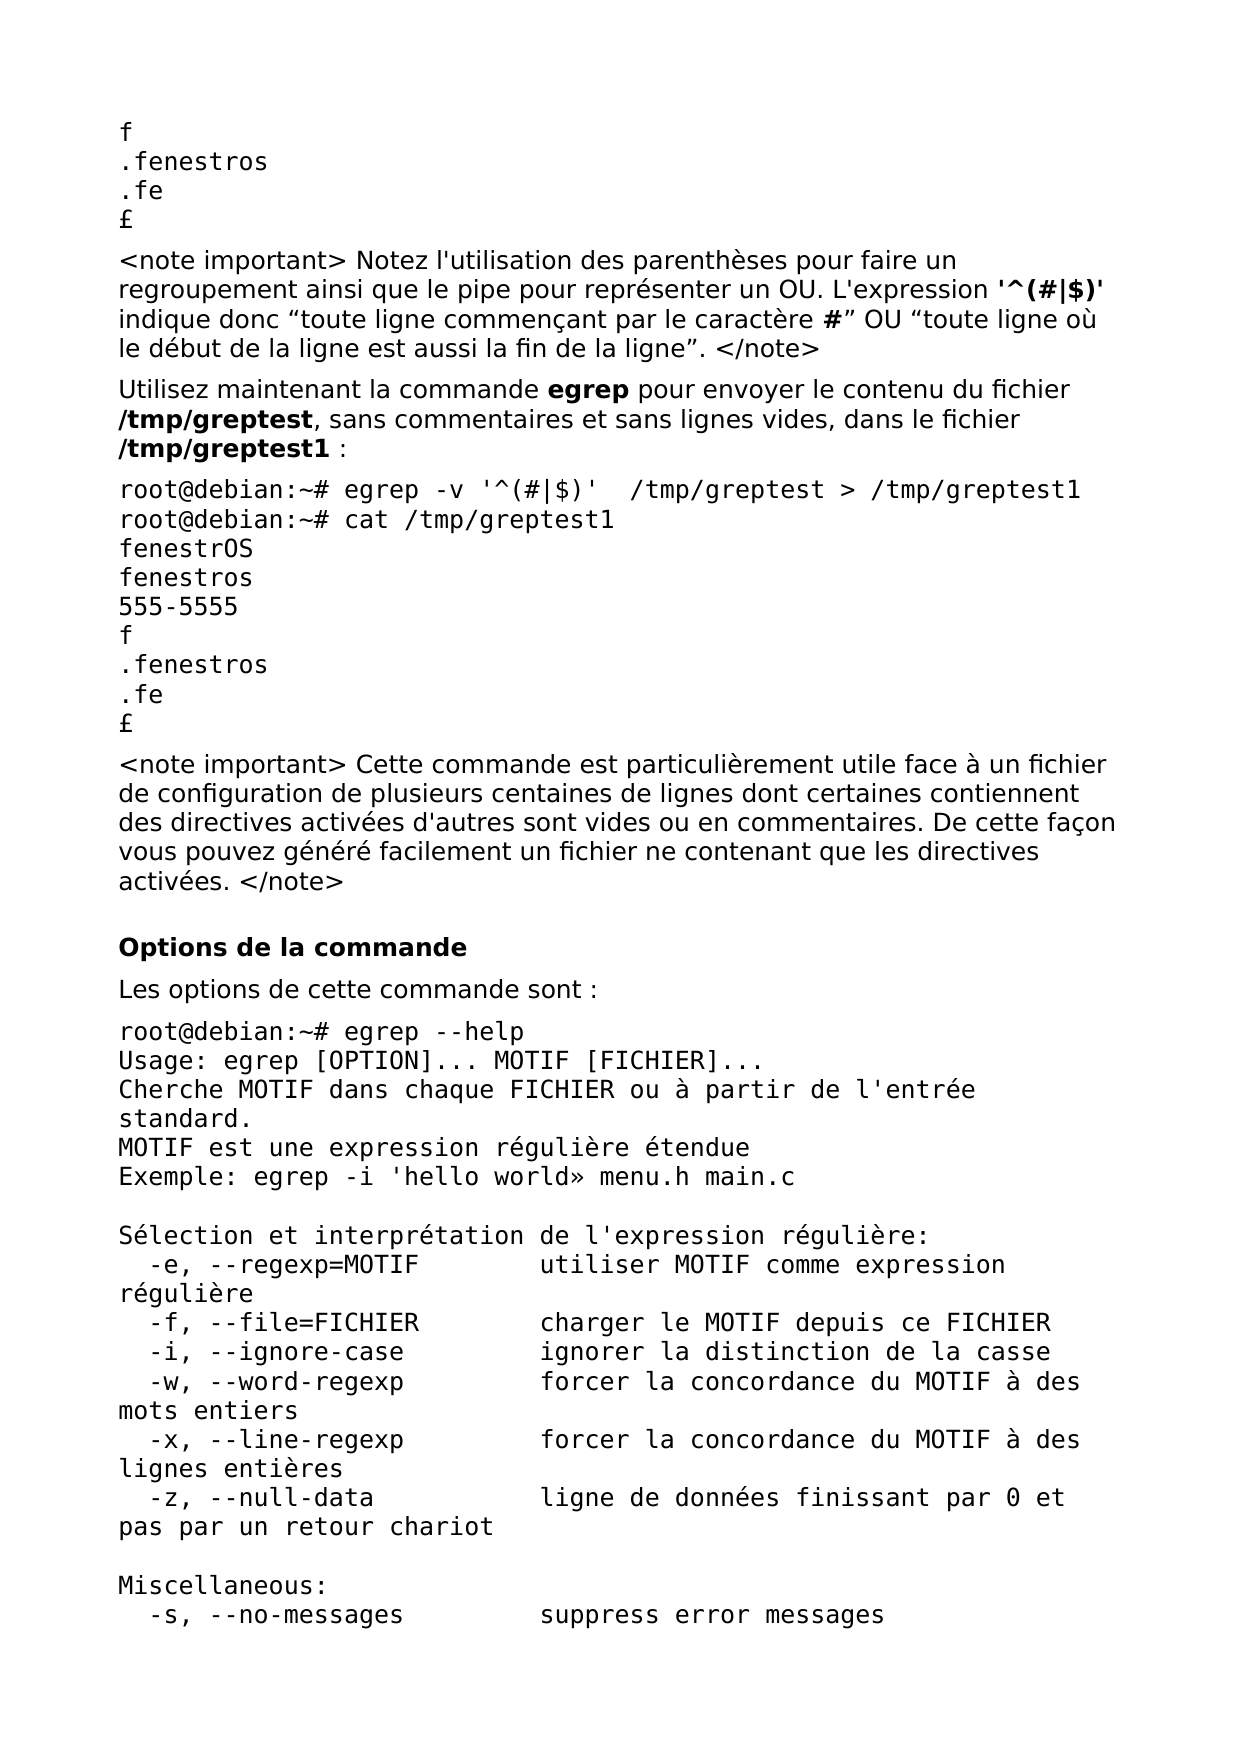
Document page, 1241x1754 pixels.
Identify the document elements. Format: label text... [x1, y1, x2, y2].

text <note important> Cette commande est particulièrement utile face à un fichier de configuration de plusieurs centaines de lignes dont certaines contiennent des directives activées d'autres sont vides ou en commentaires. De cette façon vous pouvez généré facilement un fichier ne contenant que les directives activées. </note> [118, 750, 1122, 896]
text root@debian:~# egrep --help Usage: egrep [OPTION]... MOTIF [FICHIER]... Cherche MOTIF dans chaque FICHIER ou à partir de l'entrée standard. MOTIF est une expression régulière étendue Exemple: egrep -i 'hello world» menu.h main.c Sélection et interprétation de l'expression régulière: -e, --regexp=MOTIF utiliser MOTIF comme expression régulière -f, --file=FICHIER charger le MOTIF depuis ce FICHIER -i, --ignore-case ignorer la distinction de la casse -w, --word-regexp forcer la concordance du MOTIF à des mots entiers -x, --line-regexp forcer la concordance du MOTIF à des lignes entières -z, --null-data ligne de données finissant par 0 et pas par un retour chariot Miscellaneous: -s, --no-messages suppress error messages [118, 1017, 1122, 1629]
text <note important> Notez l'utilisation des parenthèses pour faire un regroupement ainsi que le pipe pour représenter un OU. L'expression '^(#|$)' indique donc “toute ligne commençant par le caractère #” OU “toute ligne où le début de la ligne est aussi la fin de la ligne”. </note> [118, 247, 1122, 363]
text f .fenestros .fe £ [118, 118, 1122, 235]
text Utilisez maintenant la commande egrep pour envoyer le contenu du fichier /tmp/greptest, sans commentaires et sans lignes vides, dans le fichier /tmp/greptest1 : [118, 376, 1122, 463]
subtitle Options de la commande [118, 933, 1122, 962]
text root@debian:~# egrep -v '^(#|$)' /tmp/greptest > /tmp/greptest1 root@debian:~# cat /tmp/greptest1 fenestrOS fenestros 555-5555 f .fenestros .fe £ [118, 476, 1122, 738]
text Les options de cette commande sont : [118, 975, 1122, 1004]
